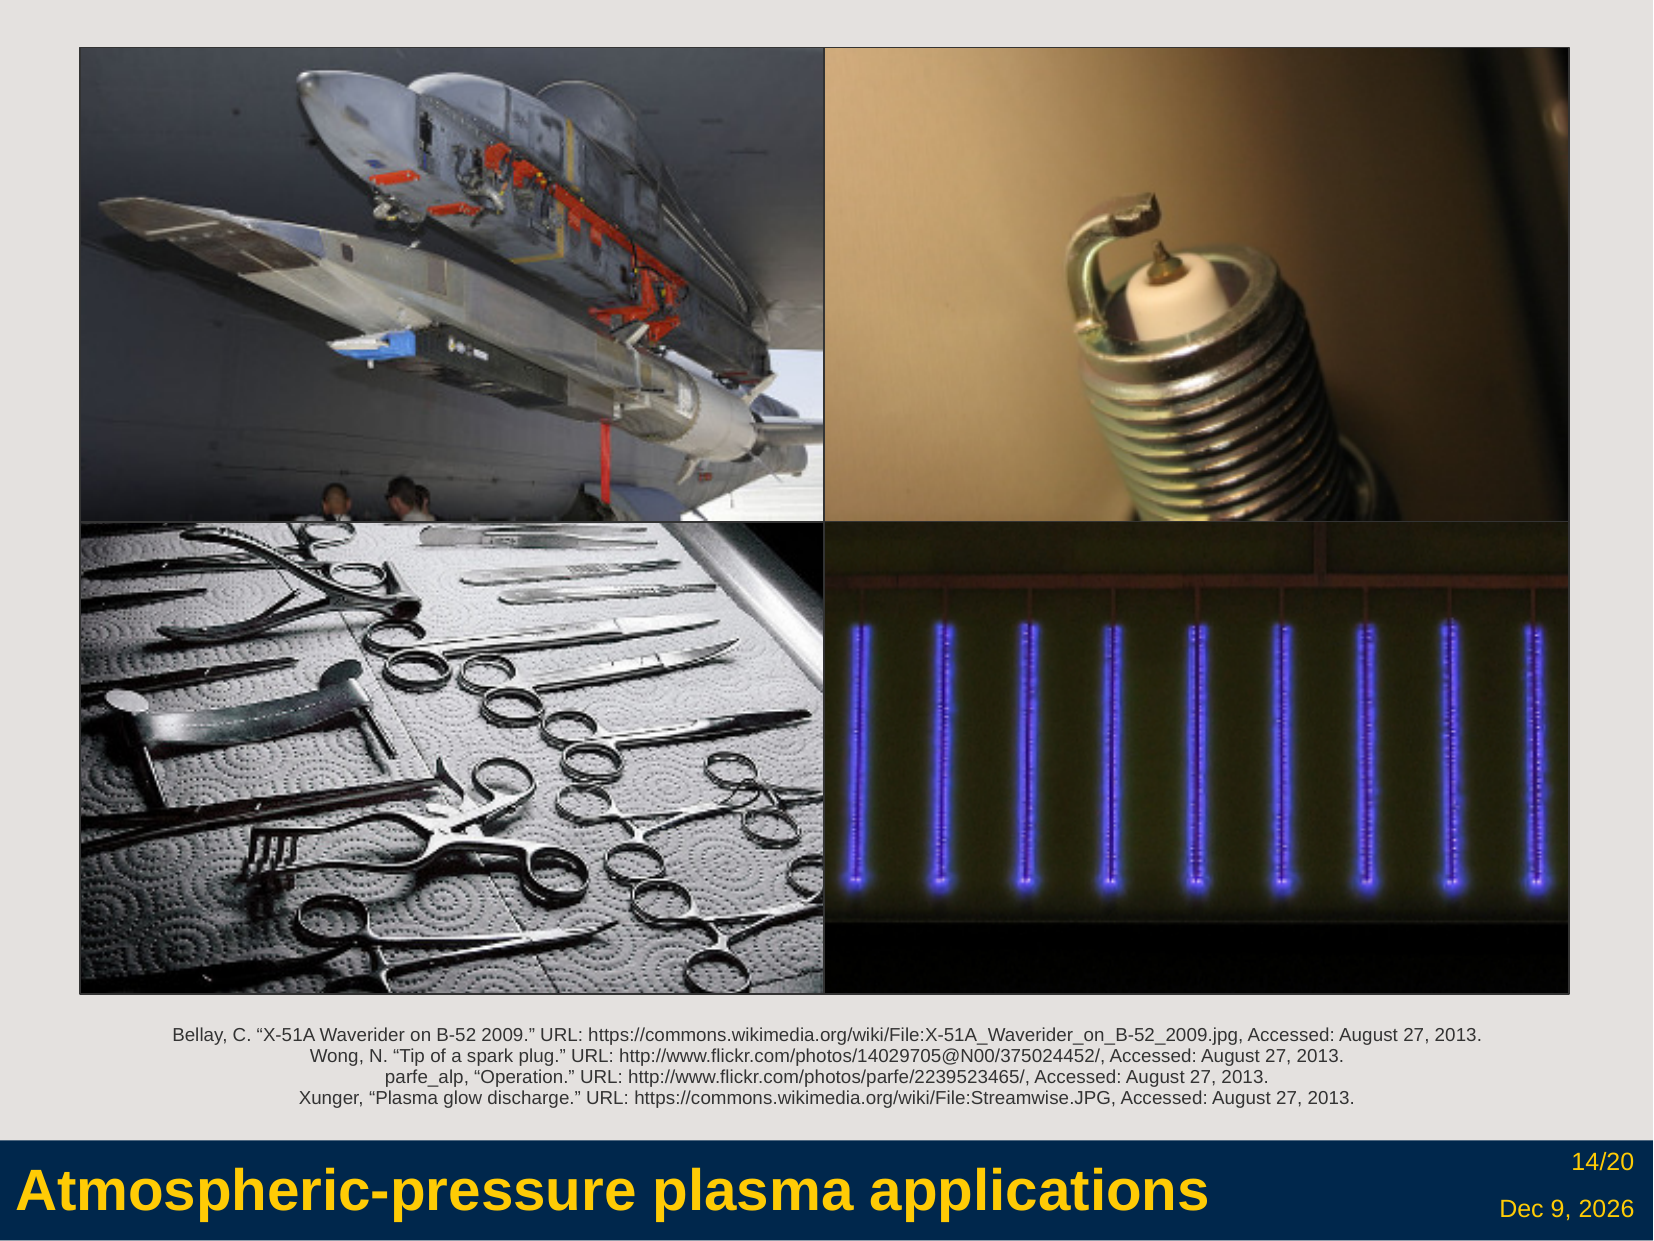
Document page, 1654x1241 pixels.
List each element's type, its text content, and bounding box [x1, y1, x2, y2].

picture [80, 48, 823, 522]
picture [824, 522, 1569, 994]
picture [80, 523, 823, 994]
text_box Bellay, C. “X-51A Waverider on B-52 2009.” URL: https://commons.wikimedia.org/wiki/File:X-51A_Waverider_on_B-52_2009.jpg, Accessed: August 27, 2013. Wong, N. “Tip of a spark plug.” URL: http://www.flickr.com/photos/14029705@N00/375024452/, Accessed: August 27, 2013. parfe_alp, “Operation.” URL: http://www.flickr.com/photos/parfe/2239523465/, Accessed: August 27, 2013. Xunger, “Plasma glow discharge.” URL: https://commons.wikimedia.org/wiki/File:Streamwise.JPG, Accessed: August 27, 2013. [0, 1016, 1653, 1148]
title Atmospheric-pressure plasma applications [14, 1148, 1380, 1241]
picture [824, 47, 1569, 521]
